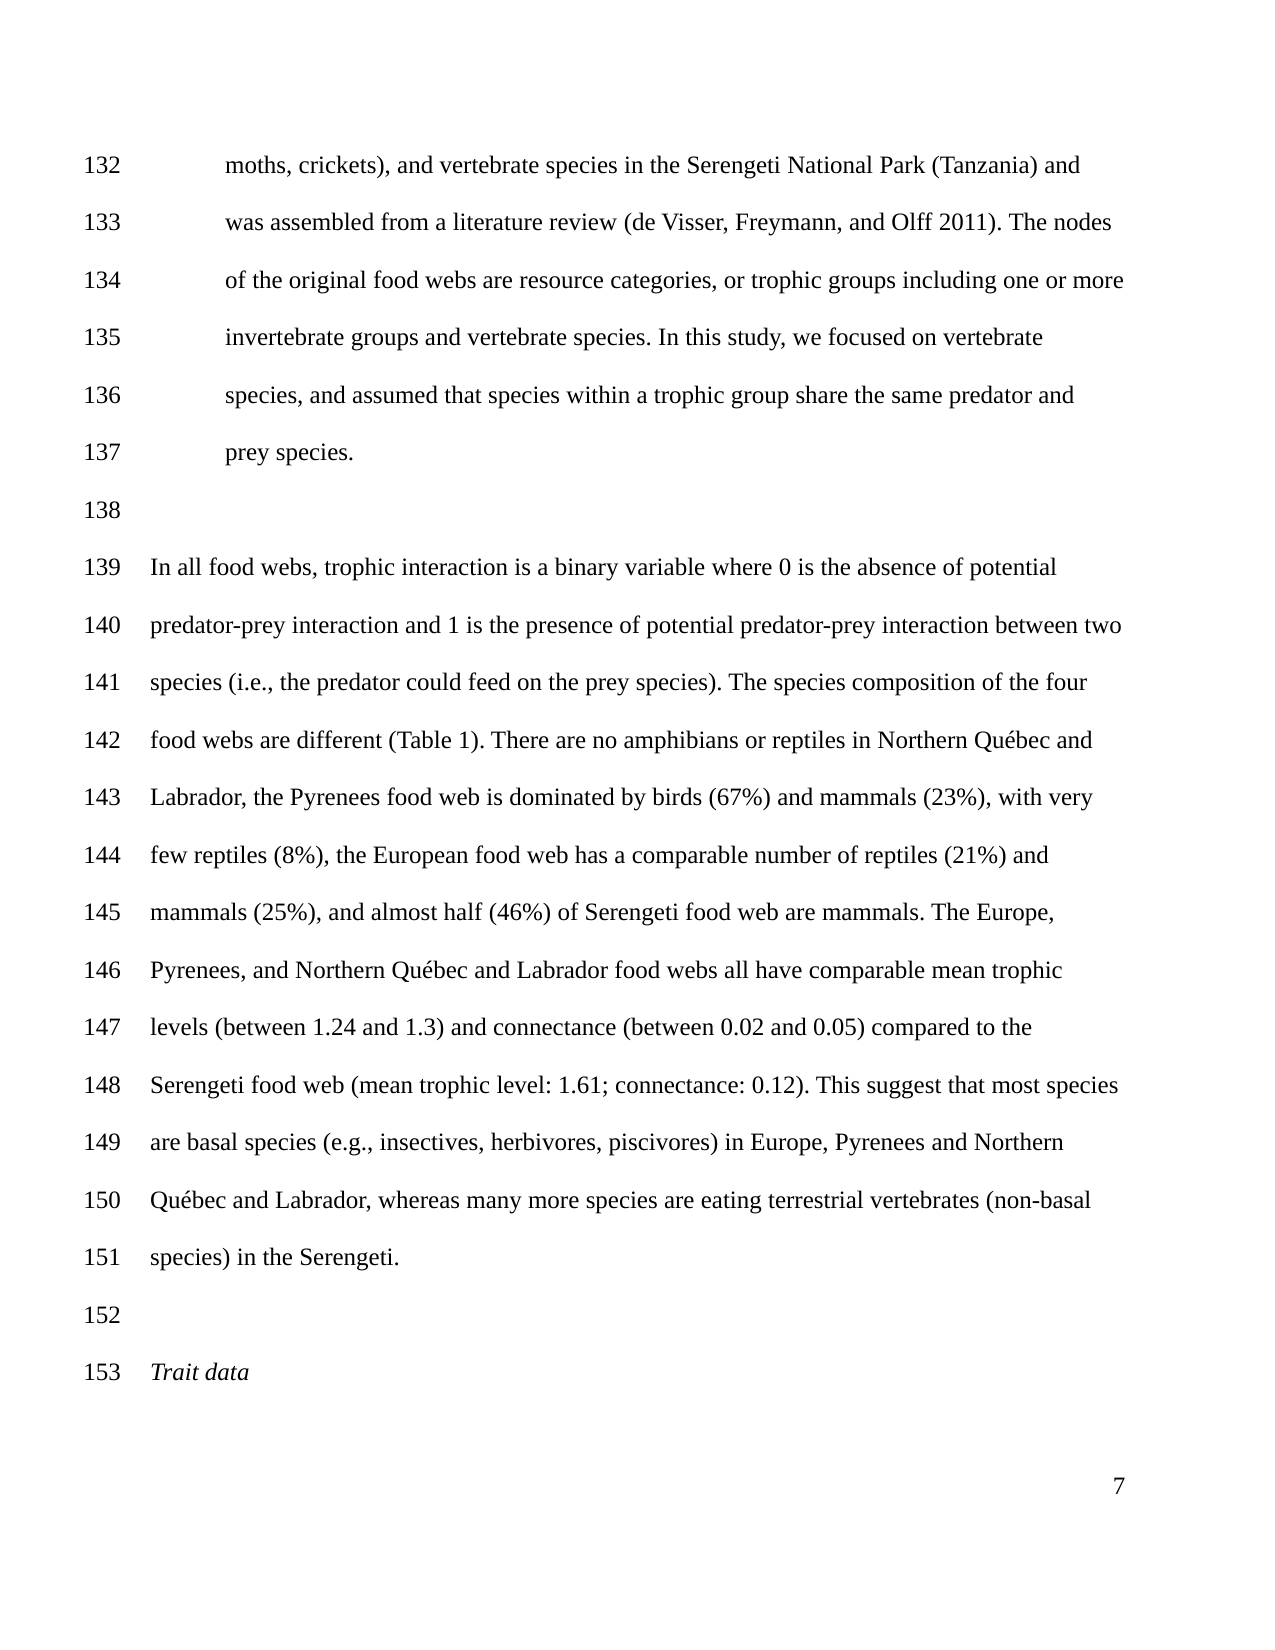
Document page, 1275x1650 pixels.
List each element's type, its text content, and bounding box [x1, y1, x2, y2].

text In all food webs, trophic interaction is a binary variable where 0 is the absence of potential predator-prey interaction and 1 is the presence of potential predator-prey interaction between two species (i.e., the predator could feed on the prey species). The species composition of the four food webs are different (Table 1). There are no amphibians or reptiles in Northern Québec and Labrador, the Pyrenees food web is dominated by birds (67%) and mammals (23%), with very few reptiles (8%), the European food web has a comparable number of reptiles (21%) and mammals (25%), and almost half (46%) of Serengeti food web are mammals. The Europe, Pyrenees, and Northern Québec and Labrador food webs all have comparable mean trophic levels (between 1.24 and 1.3) and connectance (between 0.02 and 0.05) compared to the Serengeti food web (mean trophic level: 1.61; connectance: 0.12). This suggest that most species are basal species (e.g., insectives, herbivores, piscivores) in Europe, Pyrenees and Northern Québec and Labrador, whereas many more species are eating terrestrial vertebrates (non-basal species) in the Serengeti. [150, 552, 1125, 1271]
list moths, crickets), and vertebrate species in the Serengeti National Park (Tanzania) and was assembled from a literature review (de Visser, Freymann, and Olff 2011). The nodes of the original food webs are resource categories, or trophic groups including one or more invertebrate groups and vertebrate species. In this study, we focused on vertebrate species, and assumed that species within a trophic group share the same predator and prey species. [187, 150, 1125, 466]
text Trait data [150, 1357, 1125, 1386]
